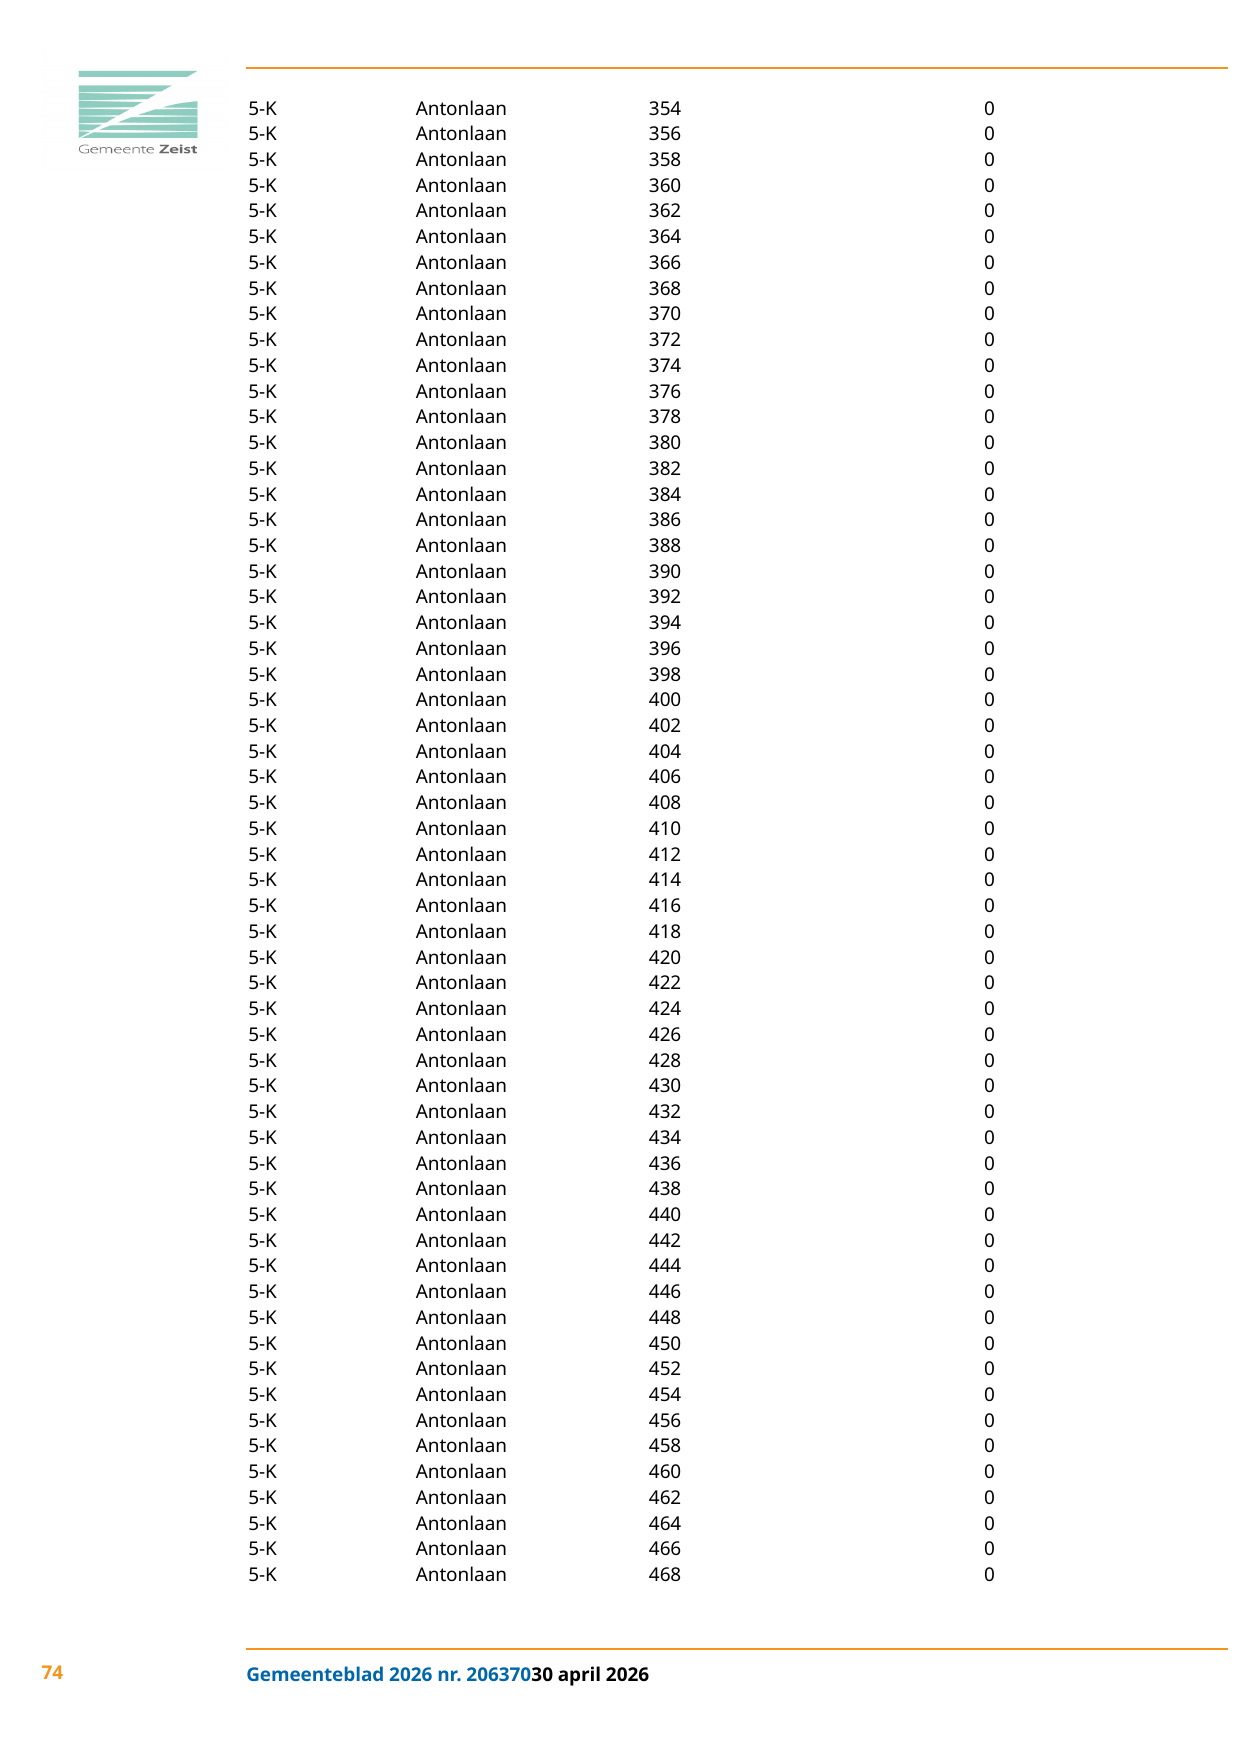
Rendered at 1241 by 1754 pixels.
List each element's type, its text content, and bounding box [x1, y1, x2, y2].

table_cell 382 [649, 455, 816, 481]
table_cell Antonlaan [416, 1433, 649, 1458]
table_cell [816, 893, 984, 918]
table_cell 0 [984, 558, 1152, 584]
table_cell 388 [649, 532, 816, 558]
table_cell 5-K [248, 198, 416, 223]
table_cell [816, 970, 984, 995]
table_cell 424 [649, 995, 816, 1021]
table_cell [816, 1459, 984, 1484]
table_cell [816, 352, 984, 378]
table_cell 432 [649, 1098, 816, 1124]
table_cell 5-K [248, 301, 416, 326]
table_cell 370 [649, 301, 816, 326]
table_cell 0 [984, 970, 1152, 995]
table_cell Antonlaan [416, 1150, 649, 1175]
table_cell Antonlaan [416, 249, 649, 275]
table_cell 466 [649, 1536, 816, 1561]
table_cell 0 [984, 738, 1152, 764]
table_cell [816, 841, 984, 867]
table_cell Antonlaan [416, 1073, 649, 1098]
table_cell Antonlaan [416, 584, 649, 609]
table_cell Antonlaan [416, 687, 649, 712]
table_cell Antonlaan [416, 558, 649, 584]
table_cell [816, 198, 984, 223]
table_cell 0 [984, 867, 1152, 892]
table_cell [816, 95, 984, 121]
table_cell 0 [984, 1201, 1152, 1227]
table_cell Antonlaan [416, 1124, 649, 1150]
table_cell [816, 378, 984, 403]
table_cell [816, 687, 984, 712]
table_cell Antonlaan [416, 970, 649, 995]
table_cell 0 [984, 841, 1152, 867]
table_cell [816, 249, 984, 275]
table_cell 5-K [248, 1253, 416, 1278]
table_cell [816, 429, 984, 455]
table_cell Antonlaan [416, 1459, 649, 1484]
table_cell Antonlaan [416, 429, 649, 455]
table_cell 378 [649, 404, 816, 429]
table_cell 404 [649, 738, 816, 764]
table_cell Antonlaan [416, 198, 649, 223]
table_cell 5-K [248, 712, 416, 738]
table_cell 0 [984, 1561, 1152, 1587]
table_cell 354 [649, 95, 816, 121]
table_cell [816, 172, 984, 198]
table_cell Antonlaan [416, 481, 649, 506]
table_cell 5-K [248, 146, 416, 172]
table_cell 5-K [248, 404, 416, 429]
table_cell 358 [649, 146, 816, 172]
table_cell 5-K [248, 635, 416, 661]
table_cell [816, 1253, 984, 1278]
table_cell 360 [649, 172, 816, 198]
table_cell [816, 1278, 984, 1304]
table_cell 5-K [248, 944, 416, 969]
table_cell [816, 558, 984, 584]
table_cell [816, 609, 984, 635]
table_cell 0 [984, 1175, 1152, 1201]
table_cell 0 [984, 172, 1152, 198]
table_cell Antonlaan [416, 1510, 649, 1536]
table_cell 416 [649, 893, 816, 918]
table_cell 5-K [248, 1278, 416, 1304]
table_cell 5-K [248, 970, 416, 995]
table_cell 5-K [248, 558, 416, 584]
table_cell 0 [984, 481, 1152, 506]
table_cell Antonlaan [416, 275, 649, 301]
table_cell 0 [984, 1124, 1152, 1150]
table_cell [816, 1175, 984, 1201]
table_cell 426 [649, 1021, 816, 1047]
table_cell [816, 1433, 984, 1458]
table_cell 5-K [248, 1330, 416, 1356]
table_cell [816, 1484, 984, 1510]
table_cell 452 [649, 1356, 816, 1381]
table_cell 5-K [248, 1381, 416, 1407]
table_cell Antonlaan [416, 404, 649, 429]
table_cell 5-K [248, 1047, 416, 1072]
table_cell 5-K [248, 1510, 416, 1536]
table_cell 5-K [248, 378, 416, 403]
table_cell [816, 738, 984, 764]
table_cell 442 [649, 1227, 816, 1253]
table_cell Antonlaan [416, 1253, 649, 1278]
table_cell Antonlaan [416, 841, 649, 867]
table_cell Antonlaan [416, 609, 649, 635]
table_cell 440 [649, 1201, 816, 1227]
table_cell Antonlaan [416, 532, 649, 558]
table_cell 0 [984, 1381, 1152, 1407]
table_cell 0 [984, 687, 1152, 712]
table_cell 5-K [248, 352, 416, 378]
table_cell [816, 532, 984, 558]
table_cell 0 [984, 404, 1152, 429]
table_cell 438 [649, 1175, 816, 1201]
table_cell 5-K [248, 95, 416, 121]
table_cell 5-K [248, 532, 416, 558]
table_cell 0 [984, 764, 1152, 789]
table_cell 0 [984, 1459, 1152, 1484]
table_cell [816, 1510, 984, 1536]
table_cell 5-K [248, 661, 416, 687]
table_cell Antonlaan [416, 661, 649, 687]
table_cell 0 [984, 1047, 1152, 1072]
table_cell Antonlaan [416, 326, 649, 352]
table_cell 0 [984, 1098, 1152, 1124]
table_cell 0 [984, 944, 1152, 969]
table_cell 5-K [248, 1536, 416, 1561]
table_cell 0 [984, 1536, 1152, 1561]
table_cell 5-K [248, 1561, 416, 1587]
table_cell [816, 301, 984, 326]
table_cell 0 [984, 995, 1152, 1021]
table_cell [816, 1098, 984, 1124]
table_cell [816, 506, 984, 532]
table_cell 0 [984, 918, 1152, 944]
table_cell 468 [649, 1561, 816, 1587]
table_cell 0 [984, 1330, 1152, 1356]
table_cell 5-K [248, 687, 416, 712]
table_cell 394 [649, 609, 816, 635]
table_cell 5-K [248, 1201, 416, 1227]
table_cell 0 [984, 198, 1152, 223]
table_cell Antonlaan [416, 995, 649, 1021]
table_cell 434 [649, 1124, 816, 1150]
table_cell [816, 404, 984, 429]
table_cell 5-K [248, 172, 416, 198]
table_cell 362 [649, 198, 816, 223]
table_cell 5-K [248, 815, 416, 841]
table_cell 0 [984, 326, 1152, 352]
table_cell 0 [984, 249, 1152, 275]
table_cell Antonlaan [416, 1021, 649, 1047]
table_cell [816, 1356, 984, 1381]
table_cell [816, 1227, 984, 1253]
table_cell [816, 1021, 984, 1047]
table_cell 5-K [248, 1175, 416, 1201]
table_cell [816, 867, 984, 892]
table_cell 0 [984, 1484, 1152, 1510]
table_cell 408 [649, 790, 816, 815]
table_cell 0 [984, 1021, 1152, 1047]
table_cell 5-K [248, 867, 416, 892]
table_cell 0 [984, 1304, 1152, 1330]
table_cell Antonlaan [416, 95, 649, 121]
table_cell Antonlaan [416, 1561, 649, 1587]
table_cell Antonlaan [416, 738, 649, 764]
table_cell 0 [984, 301, 1152, 326]
table_cell 0 [984, 1356, 1152, 1381]
table_cell Antonlaan [416, 764, 649, 789]
table_cell [816, 1381, 984, 1407]
table_cell [816, 1304, 984, 1330]
table_cell Antonlaan [416, 1304, 649, 1330]
table_cell 5-K [248, 1407, 416, 1433]
table_cell 5-K [248, 584, 416, 609]
table_cell 0 [984, 609, 1152, 635]
table_cell 462 [649, 1484, 816, 1510]
table_cell 5-K [248, 1433, 416, 1458]
table_cell Antonlaan [416, 712, 649, 738]
table_cell 5-K [248, 1484, 416, 1510]
table_cell [816, 764, 984, 789]
table_cell 458 [649, 1433, 816, 1458]
table_cell Antonlaan [416, 1484, 649, 1510]
table_cell 5-K [248, 1021, 416, 1047]
table_cell 448 [649, 1304, 816, 1330]
table_cell Antonlaan [416, 1278, 649, 1304]
table_cell 5-K [248, 790, 416, 815]
table_cell 384 [649, 481, 816, 506]
table_cell 5-K [248, 1098, 416, 1124]
table_cell 0 [984, 1278, 1152, 1304]
table_cell 456 [649, 1407, 816, 1433]
table_cell 5-K [248, 738, 416, 764]
table_cell Antonlaan [416, 1201, 649, 1227]
table_cell 364 [649, 224, 816, 249]
table_cell 5-K [248, 841, 416, 867]
table_cell 0 [984, 1510, 1152, 1536]
table_cell 0 [984, 1227, 1152, 1253]
table_cell 0 [984, 815, 1152, 841]
table_cell 406 [649, 764, 816, 789]
table_cell 5-K [248, 121, 416, 146]
table_cell [816, 995, 984, 1021]
table_cell Antonlaan [416, 506, 649, 532]
table_cell Antonlaan [416, 815, 649, 841]
table_cell 5-K [248, 893, 416, 918]
table_cell Antonlaan [416, 1356, 649, 1381]
table_cell Antonlaan [416, 378, 649, 403]
table_cell 0 [984, 1407, 1152, 1433]
table_cell 5-K [248, 455, 416, 481]
table_cell 0 [984, 712, 1152, 738]
table_cell [816, 661, 984, 687]
table_cell 5-K [248, 1356, 416, 1381]
table_cell 422 [649, 970, 816, 995]
table_cell [816, 1561, 984, 1587]
table_cell 5-K [248, 481, 416, 506]
table_cell 428 [649, 1047, 816, 1072]
table_cell [816, 481, 984, 506]
table_cell 444 [649, 1253, 816, 1278]
table_cell 386 [649, 506, 816, 532]
table_cell Antonlaan [416, 1098, 649, 1124]
table_cell Antonlaan [416, 635, 649, 661]
table_cell Antonlaan [416, 893, 649, 918]
table_cell [816, 275, 984, 301]
table_cell Antonlaan [416, 352, 649, 378]
table_cell Antonlaan [416, 1175, 649, 1201]
table_cell 418 [649, 918, 816, 944]
table_cell 5-K [248, 764, 416, 789]
table_cell [816, 790, 984, 815]
table_cell 390 [649, 558, 816, 584]
table_cell 450 [649, 1330, 816, 1356]
table_cell Antonlaan [416, 1047, 649, 1072]
table_cell 0 [984, 121, 1152, 146]
table_cell 0 [984, 275, 1152, 301]
table_cell 0 [984, 1073, 1152, 1098]
table_cell 5-K [248, 1304, 416, 1330]
table_cell [816, 146, 984, 172]
table_cell 0 [984, 455, 1152, 481]
table_cell [816, 1047, 984, 1072]
picture [41, 47, 231, 172]
table_cell 5-K [248, 918, 416, 944]
table_cell 5-K [248, 609, 416, 635]
table_cell [816, 326, 984, 352]
table_cell Antonlaan [416, 1381, 649, 1407]
table_cell [816, 224, 984, 249]
table_cell Antonlaan [416, 224, 649, 249]
table_cell 372 [649, 326, 816, 352]
table_cell [816, 121, 984, 146]
table_cell [816, 1201, 984, 1227]
table_cell 5-K [248, 1073, 416, 1098]
table_cell 374 [649, 352, 816, 378]
table_cell 5-K [248, 1150, 416, 1175]
table_cell [816, 584, 984, 609]
table_cell 5-K [248, 429, 416, 455]
table_cell Antonlaan [416, 1330, 649, 1356]
table_cell 400 [649, 687, 816, 712]
table_cell 5-K [248, 1227, 416, 1253]
table_cell 5-K [248, 326, 416, 352]
table_cell 414 [649, 867, 816, 892]
table_cell [816, 1330, 984, 1356]
table_cell 368 [649, 275, 816, 301]
table_cell [816, 1150, 984, 1175]
table_cell [816, 1073, 984, 1098]
table_cell 392 [649, 584, 816, 609]
table_cell 0 [984, 893, 1152, 918]
table_cell 5-K [248, 1124, 416, 1150]
table_cell Antonlaan [416, 1536, 649, 1561]
table_cell 0 [984, 378, 1152, 403]
table_cell 0 [984, 532, 1152, 558]
table_cell Antonlaan [416, 790, 649, 815]
table_cell 0 [984, 352, 1152, 378]
table_cell Antonlaan [416, 867, 649, 892]
table_cell Antonlaan [416, 944, 649, 969]
table_cell 396 [649, 635, 816, 661]
table_cell Antonlaan [416, 146, 649, 172]
table_cell 410 [649, 815, 816, 841]
table_cell [816, 1536, 984, 1561]
table_cell 0 [984, 1433, 1152, 1458]
table_cell 0 [984, 790, 1152, 815]
table_cell Antonlaan [416, 1227, 649, 1253]
table_cell 398 [649, 661, 816, 687]
table_cell 0 [984, 661, 1152, 687]
table_cell [816, 918, 984, 944]
table_cell [816, 1124, 984, 1150]
table_cell [816, 944, 984, 969]
table_cell 5-K [248, 506, 416, 532]
table_cell 0 [984, 635, 1152, 661]
table_cell 464 [649, 1510, 816, 1536]
table_cell 0 [984, 1253, 1152, 1278]
table_cell 454 [649, 1381, 816, 1407]
table_cell Antonlaan [416, 918, 649, 944]
table_cell 5-K [248, 249, 416, 275]
table_cell 5-K [248, 1459, 416, 1484]
table_cell 5-K [248, 275, 416, 301]
table_cell 402 [649, 712, 816, 738]
table_cell 5-K [248, 995, 416, 1021]
table_cell Antonlaan [416, 301, 649, 326]
table_cell 0 [984, 146, 1152, 172]
table_cell 420 [649, 944, 816, 969]
table_cell [816, 815, 984, 841]
table_cell 0 [984, 1150, 1152, 1175]
table_cell Antonlaan [416, 172, 649, 198]
table_cell [816, 455, 984, 481]
table_cell 0 [984, 506, 1152, 532]
table_cell 446 [649, 1278, 816, 1304]
table_cell 0 [984, 584, 1152, 609]
table_cell 0 [984, 224, 1152, 249]
table_cell 376 [649, 378, 816, 403]
table_cell 380 [649, 429, 816, 455]
table_cell 356 [649, 121, 816, 146]
table_cell 460 [649, 1459, 816, 1484]
table_cell [816, 1407, 984, 1433]
table_cell 436 [649, 1150, 816, 1175]
table_cell [816, 712, 984, 738]
table_cell 5-K [248, 224, 416, 249]
table_cell 366 [649, 249, 816, 275]
table_cell Antonlaan [416, 1407, 649, 1433]
table_cell 0 [984, 429, 1152, 455]
table_cell 430 [649, 1073, 816, 1098]
table_cell Antonlaan [416, 121, 649, 146]
table_cell 412 [649, 841, 816, 867]
table_cell 0 [984, 95, 1152, 121]
table_cell [816, 635, 984, 661]
table_cell Antonlaan [416, 455, 649, 481]
